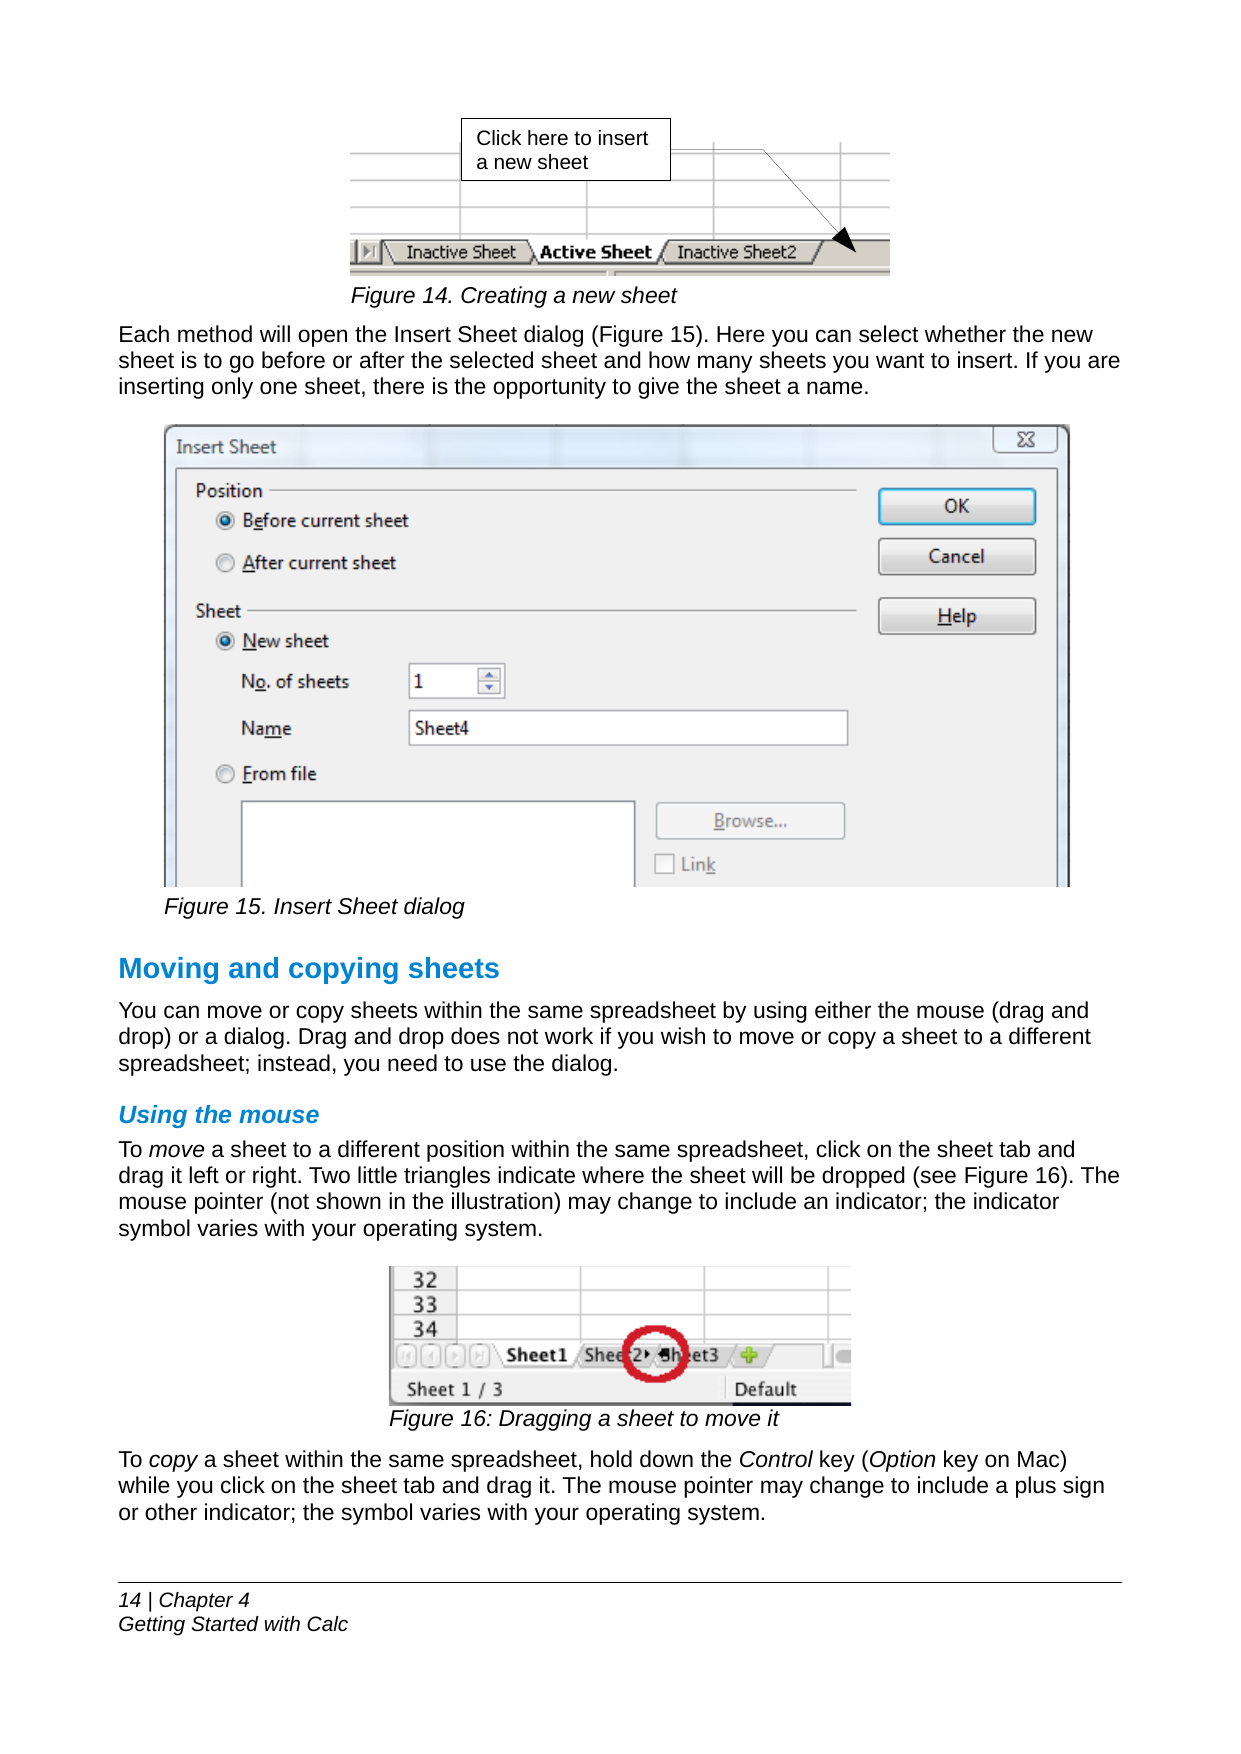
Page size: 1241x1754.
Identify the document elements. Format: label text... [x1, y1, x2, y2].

text Figure 15. Insert Sheet dialog [164, 893, 1070, 919]
picture [350, 142, 890, 276]
text To move a sheet to a different position within the same spreadsheet, click on the sheet tab and drag it left or right. Two little triangles indicate where the sheet will be dropped (see Figure 16). The mouse pointer (not shown in the illustration) may change to include an indicator; the indicator symbol varies with your operating system. [118, 1136, 1122, 1241]
text Each method will open the Insert Sheet dialog (Figure 15). Here you can select whether the new sheet is to go before or after the selected sheet and how many sheets you want to insert. If you are inserting only one sheet, there is the opportunity to give the sheet a name. [118, 321, 1122, 399]
text Figure 16: Dragging a sheet to move it [389, 1406, 851, 1432]
text To copy a sheet within the same spreadsheet, hold down the Control key (Option key on Mac) while you click on the sheet tab and drag it. The mouse pointer may change to include a plus sign or other indicator; the symbol varies with your operating system. [118, 1446, 1122, 1525]
picture [388, 1266, 852, 1406]
text Figure 14. Creating a new sheet [351, 282, 890, 308]
picture [163, 424, 1071, 887]
subtitle Using the mouse [118, 1100, 1122, 1129]
subtitle Moving and copying sheets [118, 951, 1122, 984]
text You can move or copy sheets within the same spreadsheet by using either the mouse (drag and drop) or a dialog. Drag and drop does not work if you wish to move or copy a sheet to a different spreadsheet; instead, you need to use the dialog. [118, 997, 1122, 1076]
